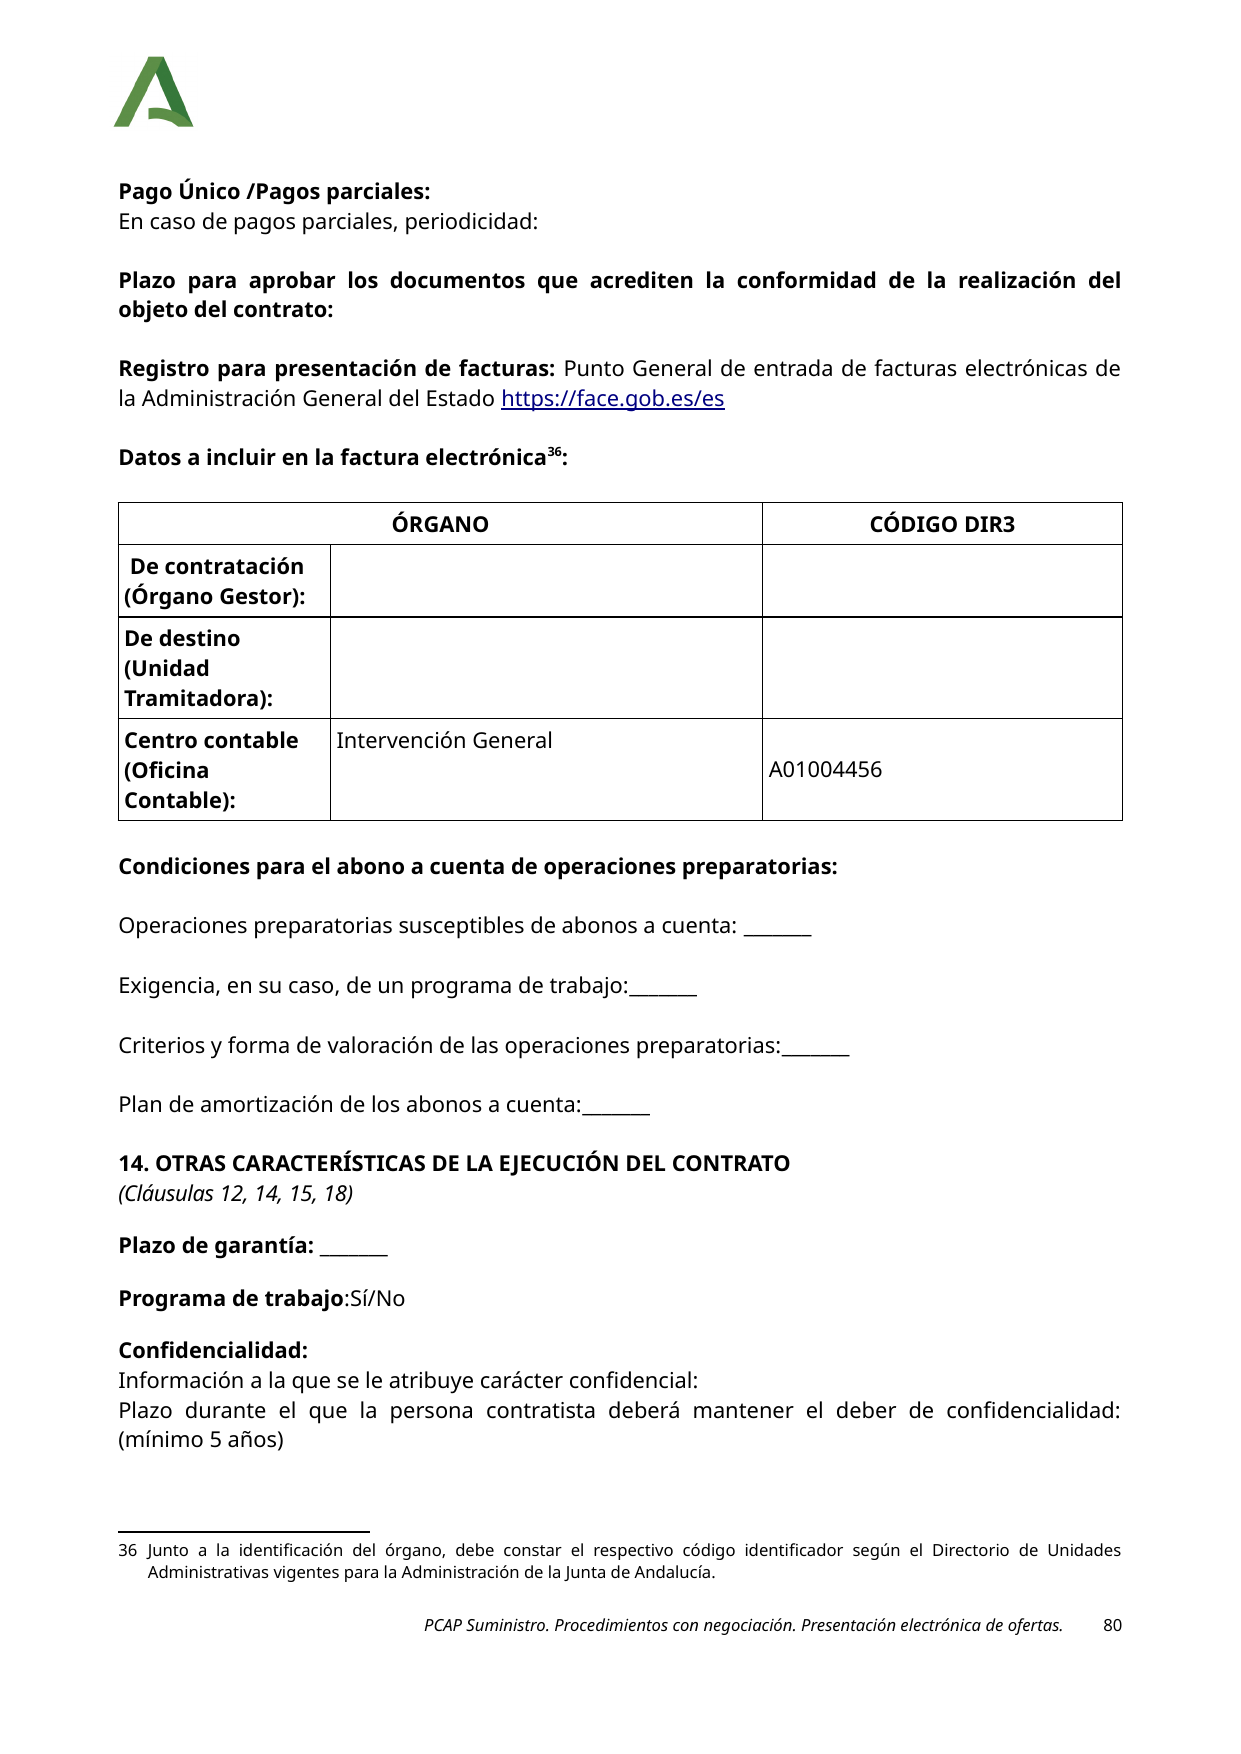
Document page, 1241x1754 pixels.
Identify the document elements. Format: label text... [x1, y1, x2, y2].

text Plazo durante el que la persona contratista deberá mantener el deber de confidencialidad: (mínimo 5 años) [118, 1395, 1122, 1454]
table_cell [763, 545, 1122, 616]
table_cell [331, 545, 762, 616]
table_header CÓDIGO DIR3 [763, 503, 1122, 544]
table_cell Intervención General [331, 719, 762, 820]
table_cell Centro contable (Oficina Contable): [119, 719, 330, 820]
text Condiciones para el abono a cuenta de operaciones preparatorias: [118, 851, 1122, 881]
text Plan de amortización de los abonos a cuenta:_______ [118, 1089, 1122, 1119]
table_cell [763, 618, 1122, 718]
text Operaciones preparatorias susceptibles de abonos a cuenta: _______ [118, 911, 1122, 940]
text Criterios y forma de valoración de las operaciones preparatorias:_______ [118, 1030, 1122, 1059]
table_cell De contratación (Órgano Gestor): [119, 545, 330, 616]
text Programa de trabajo:Sí/No [118, 1283, 1122, 1312]
table_cell De destino (Unidad Tramitadora): [119, 618, 330, 718]
text Pago Único /Pagos parciales: [118, 176, 1122, 206]
text Exigencia, en su caso, de un programa de trabajo:_______ [118, 970, 1122, 1000]
text Junto a la identificación del órgano, debe constar el respectivo código identificador según el Directorio de Unidades Administrativas vigentes para la Administración de la Junta de Andalucía. [118, 1538, 1122, 1584]
text Información a la que se le atribuye carácter confidencial: [118, 1365, 1122, 1395]
text Confidencialidad: [118, 1335, 1122, 1365]
text 14. OTRAS CARACTERÍSTICAS DE LA EJECUCIÓN DEL CONTRATO [118, 1148, 1122, 1178]
table_cell A01004456 [763, 719, 1122, 820]
text (Cláusulas 12, 14, 15, 18) [118, 1178, 1122, 1207]
text En caso de pagos parciales, periodicidad: [118, 206, 1122, 236]
table_cell [331, 618, 762, 718]
text Plazo para aprobar los documentos que acrediten la conformidad de la realización del objeto del contrato: [118, 265, 1122, 324]
text Registro para presentación de facturas: Punto General de entrada de facturas electrónicas de la Administración General del Estado https://face.gob.es/es [118, 353, 1122, 413]
text Datos a incluir en la factura electrónica: [118, 442, 1122, 472]
picture [109, 52, 198, 131]
text Plazo de garantía: _______ [118, 1230, 1122, 1260]
table_header ÓRGANO [119, 503, 762, 544]
